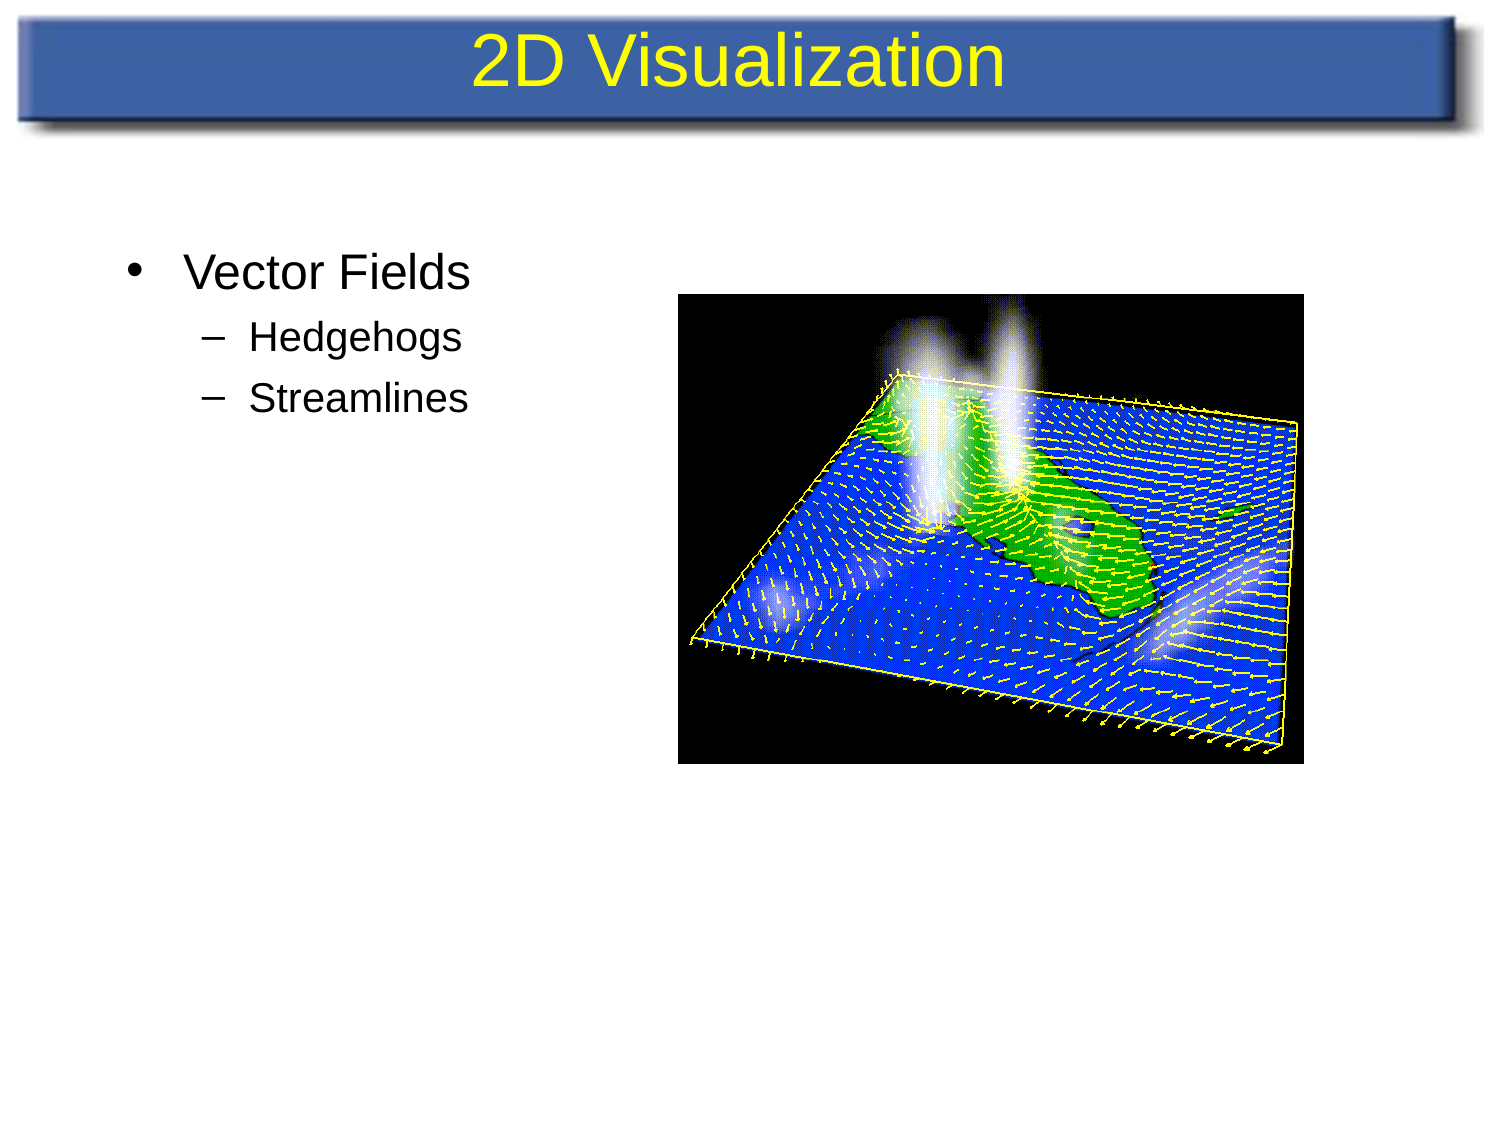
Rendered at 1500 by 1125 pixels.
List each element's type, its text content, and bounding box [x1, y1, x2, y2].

picture [678, 294, 1304, 765]
title 2D Visualization [112, 0, 1388, 114]
list Vector Fields Hedgehogs Streamlines [112, 231, 737, 907]
picture [16, 13, 1484, 141]
